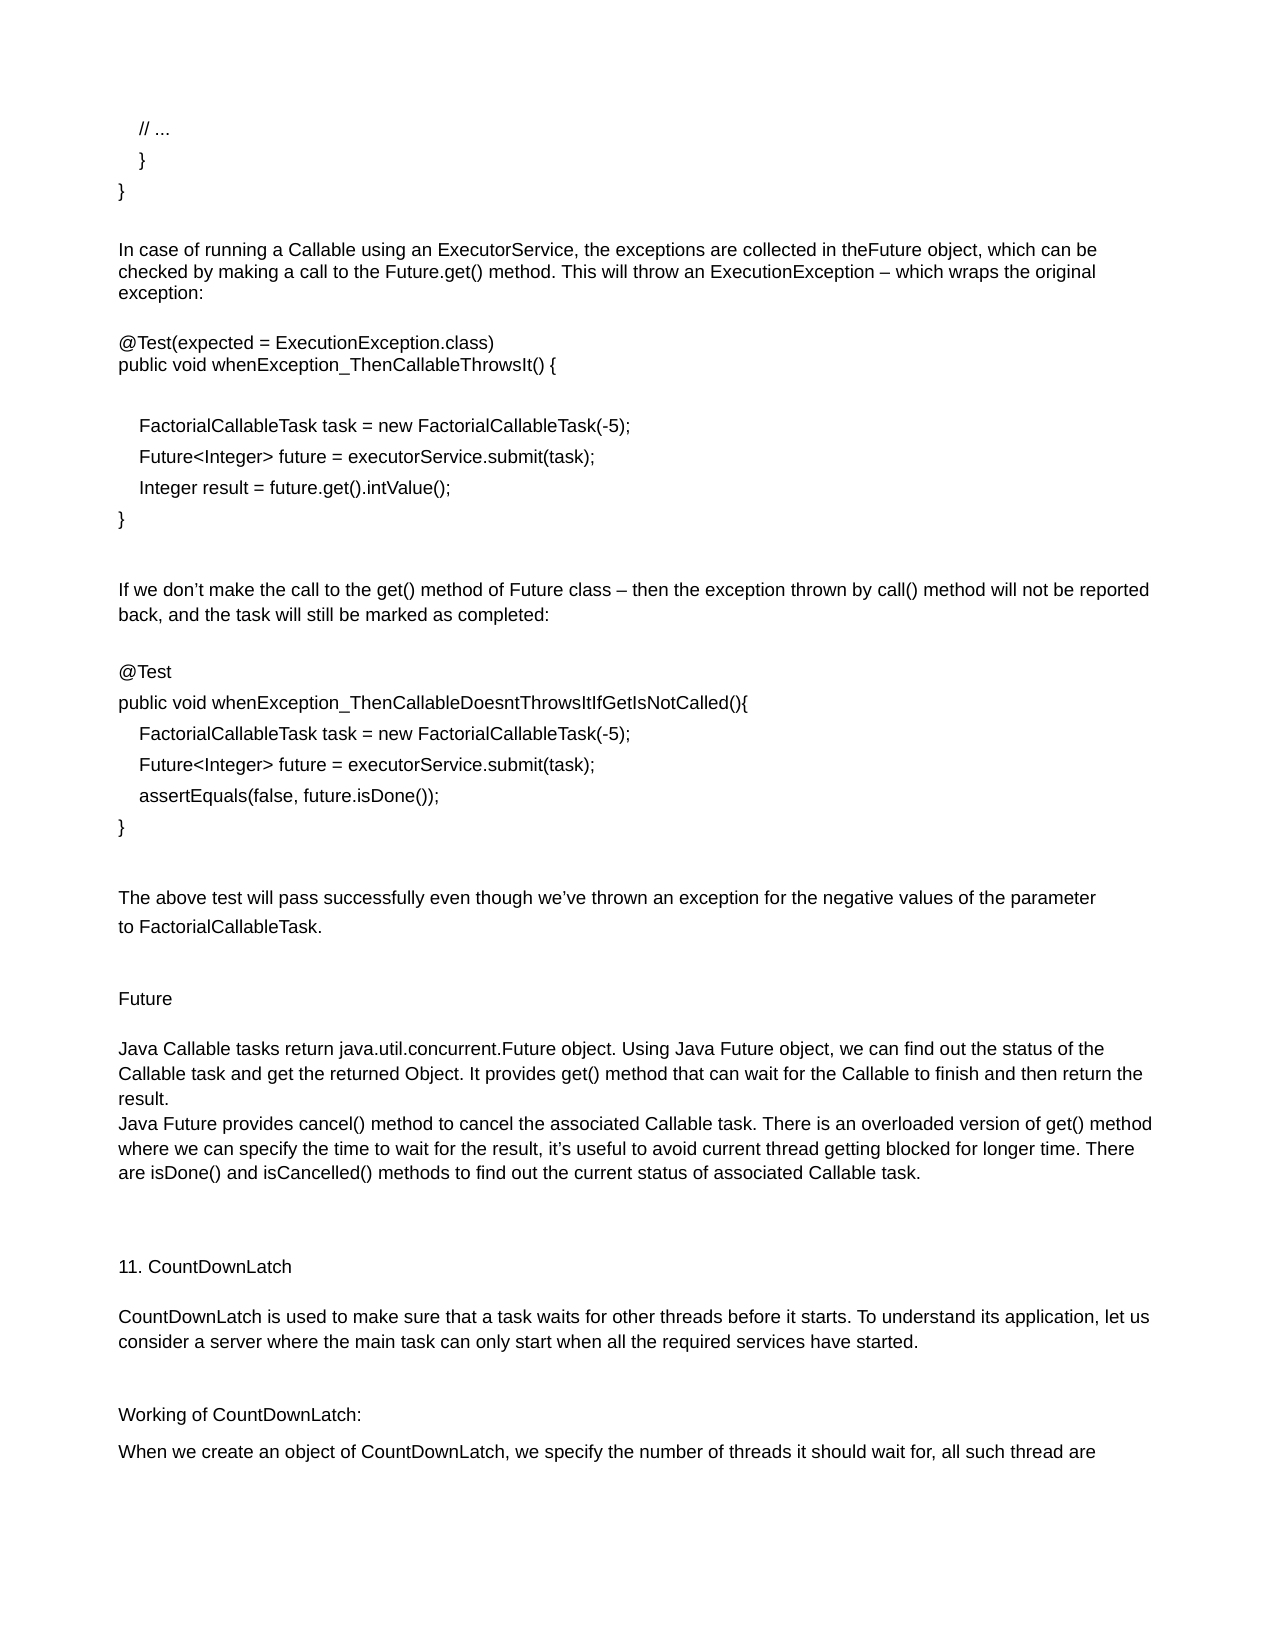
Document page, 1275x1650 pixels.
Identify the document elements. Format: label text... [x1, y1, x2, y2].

text Future [118, 988, 1157, 1010]
text The above test will pass successfully even though we’ve thrown an exception for the negative values of the parameter to FactorialCallableTask. [118, 887, 1157, 937]
text @Test(expected = ExecutionException.class) [118, 332, 1157, 353]
text Working of CountDownLatch: When we create an object of CountDownLatch, we specify the number of threads it should wait for, all such thread are [118, 1404, 1157, 1462]
text public void whenException_ThenCallableThrowsIt() { [118, 353, 1157, 375]
text assertEquals(false, future.isDone()); [118, 785, 1157, 806]
text Integer result = future.get().intValue(); [118, 477, 1157, 498]
text Java Future provides cancel() method to cancel the associated Callable task. There is an overloaded version of get() method where we can specify the time to wait for the result, it’s useful to avoid current thread getting blocked for longer time. There are isDone() and isCancelled() methods to find out the current status of associated Callable task. [118, 1112, 1157, 1184]
text Future<Integer> future = executorService.submit(task); [118, 446, 1157, 468]
text In case of running a Callable using an ExecutorService, the exceptions are collected in theFuture object, which can be checked by making a call to the Future.get() method. This will throw an ExecutionException – which wraps the original exception: [118, 239, 1157, 304]
text } [118, 180, 1157, 201]
text FactorialCallableTask task = new FactorialCallableTask(-5); [118, 723, 1157, 744]
text @Test [118, 661, 1157, 683]
text If we don’t make the call to the get() method of Future class – then the exception thrown by call() method will not be reported back, and the task will still be marked as completed: [118, 579, 1157, 626]
text } [118, 816, 1157, 837]
text } [118, 149, 1157, 171]
text CountDownLatch is used to make sure that a task waits for other threads before it starts. To understand its application, let us consider a server where the main task can only start when all the required services have started. [118, 1306, 1157, 1352]
text public void whenException_ThenCallableDoesntThrowsItIfGetIsNotCalled(){ [118, 692, 1157, 714]
text 11. CountDownLatch [118, 1256, 1157, 1277]
text FactorialCallableTask task = new FactorialCallableTask(-5); [118, 415, 1157, 437]
text } [118, 508, 1157, 529]
text Future<Integer> future = executorService.submit(task); [118, 754, 1157, 775]
text Java Callable tasks return java.util.concurrent.Future object. Using Java Future object, we can find out the status of the Callable task and get the returned Object. It provides get() method that can wait for the Callable to finish and then return the result. [118, 1038, 1157, 1109]
text // ... [118, 118, 1157, 140]
